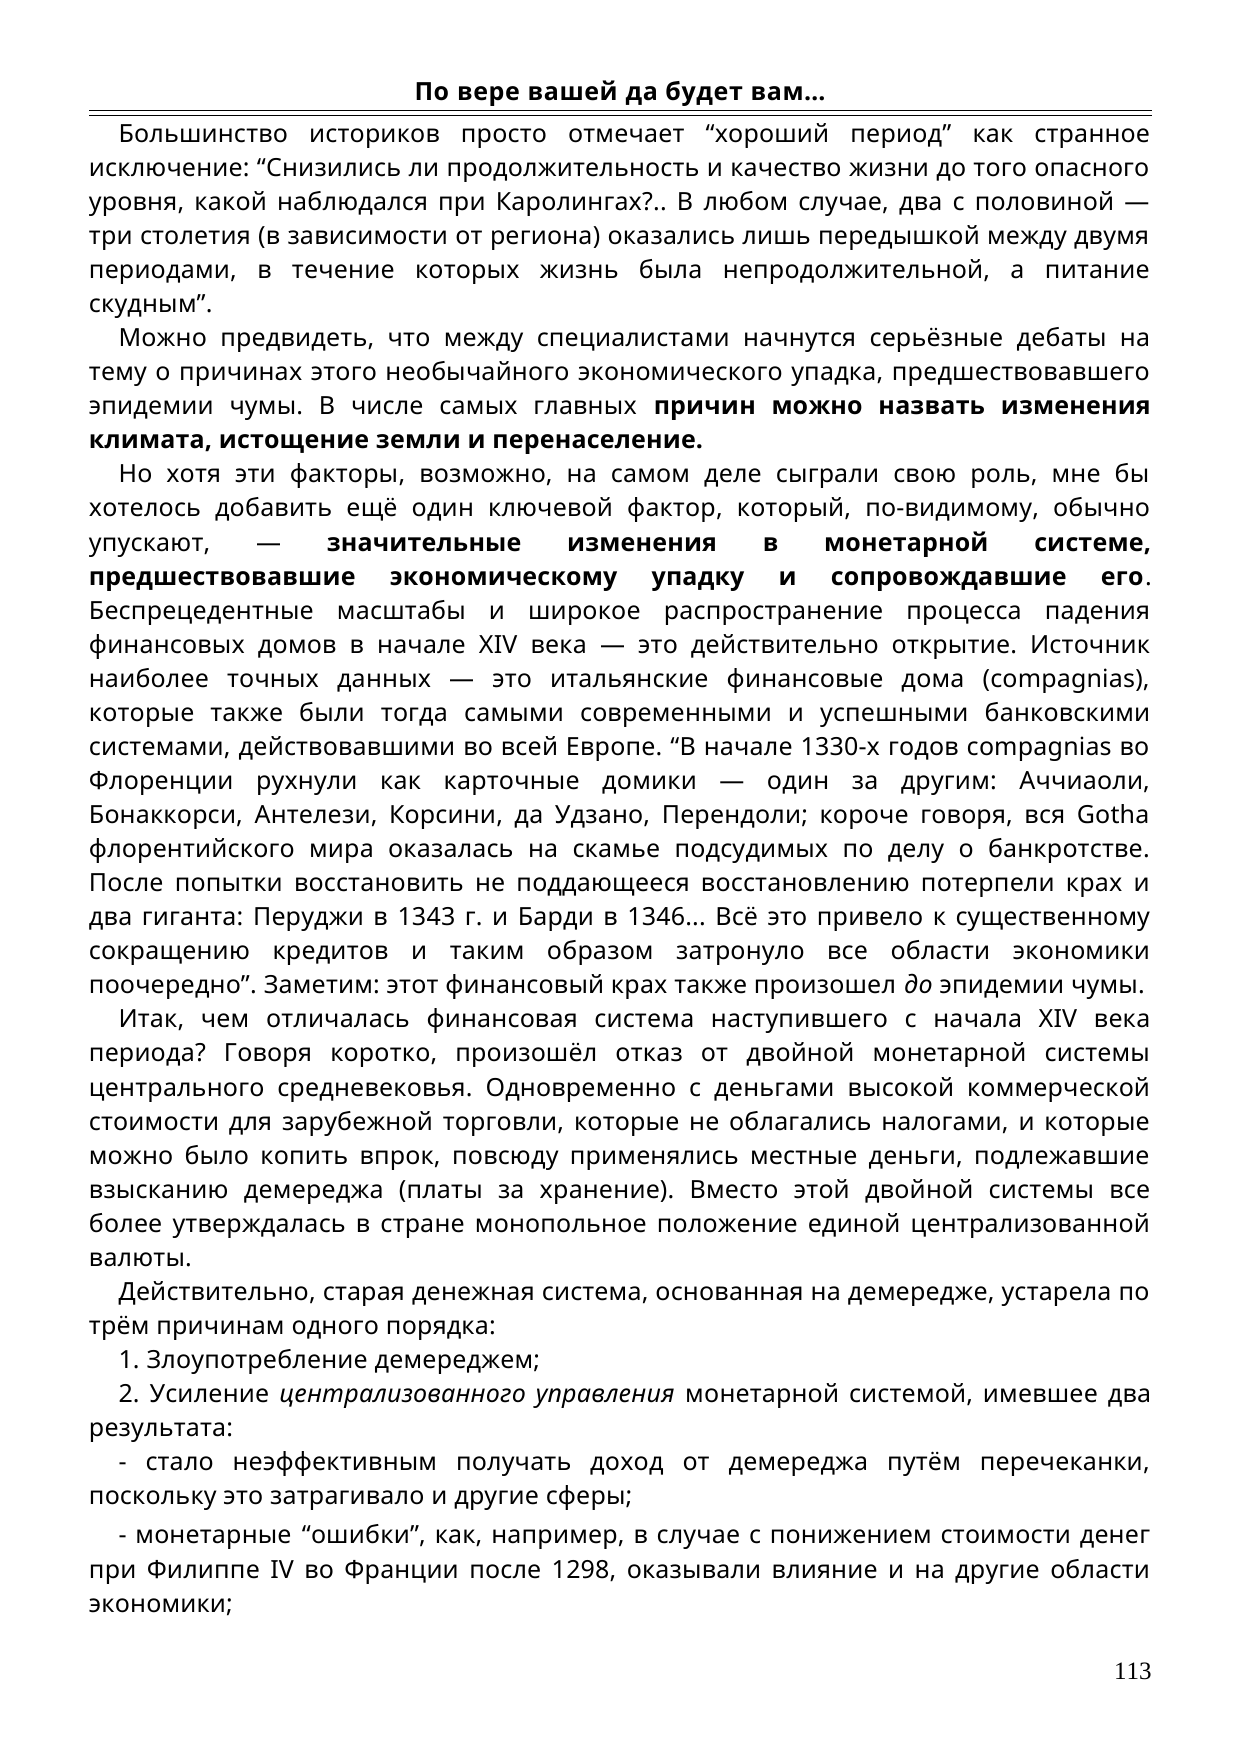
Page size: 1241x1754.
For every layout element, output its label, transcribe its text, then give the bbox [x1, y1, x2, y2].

text Но хотя эти факторы, возможно, на самом деле сыграли свою роль, мне бы хотелось добавить ещё один ключевой фактор, который, по-видимому, обычно упускают, — значительные изменения в монетарной системе, предшествовавшие экономическому упадку и сопровождавшие его. Беспрецедентные масштабы и широкое распространение процесса падения финансовых домов в начале XIV века — это действительно открытие. Источник наиболее точных данных — это итальянские финансовые дома (compagnias), которые также были тогда самыми современными и успешными банковскими системами, действовавшими во всей Европе. “В начале 1330-х годов compagnias во Флоренции рухнули как карточные домики — один за другим: Аччиаоли, Бонаккорси, Антелези, Корсини, да Удзано, Перендоли; короче говоря, вся Gotha флорентийского мира оказалась на скамье подсудимых по делу о банкротстве. После попытки восстановить не поддающееся восстановлению потерпели крах и два гиганта: Перуджи в 1343 г. и Барди в 1346... Всё это привело к существенному сокращению кредитов и таким образом затронуло все области экономики поочередно”. Заметим: этот финансовый крах также произошел до эпидемии чумы. [89, 456, 1152, 1001]
text Действительно, старая денежная система, основанная на демередже, устарела по трём причинам одного порядка: [89, 1273, 1152, 1342]
text Можно предвидеть, что между специалистами начнутся серьёзные дебаты на тему о причинах этого необычайного экономического упадка, предшествовавшего эпидемии чумы. В числе самых главных причин можно назвать изменения климата, истощение земли и перенаселение. [89, 320, 1152, 456]
text 1. злоупотребление демереджем; [89, 1342, 1152, 1376]
text 2. усиление централизованного управления монетарной системой, имевшее два результата: [89, 1376, 1152, 1444]
text - стало неэффективным получать доход от демереджа путём перечеканки, поскольку это затрагивало и другие сферы; [89, 1444, 1152, 1512]
text Большинство историков просто отмечает “хороший период” как странное исключение: “Снизились ли продолжительность и качество жизни до того опасного уровня, какой наблюдался при Каролингах?.. В любом случае, два с половиной — три столетия (в зависимости от региона) оказались лишь передышкой между двумя периодами, в течение которых жизнь была непродолжительной, а питание скудным”. [89, 116, 1152, 320]
text Итак, чем отличалась финансовая система наступившего с начала XIV века периода? Говоря коротко, произошёл отказ от двойной монетарной системы центрального средневековья. Одновременно с деньгами высокой коммерческой стоимости для зарубежной торговли, которые не облагались налогами, и которые можно было копить впрок, повсюду применялись местные деньги, подлежавшие взысканию демереджа (платы за хранение). Вместо этой двойной системы все более утверждалась в стране монопольное положение единой централизованной валюты. [89, 1001, 1152, 1273]
text - монетарные “ошибки”, как, например, в случае с понижением стоимости денег при Филиппе IV во Франции после 1298, оказывали влияние и на другие области экономики; [89, 1512, 1152, 1620]
